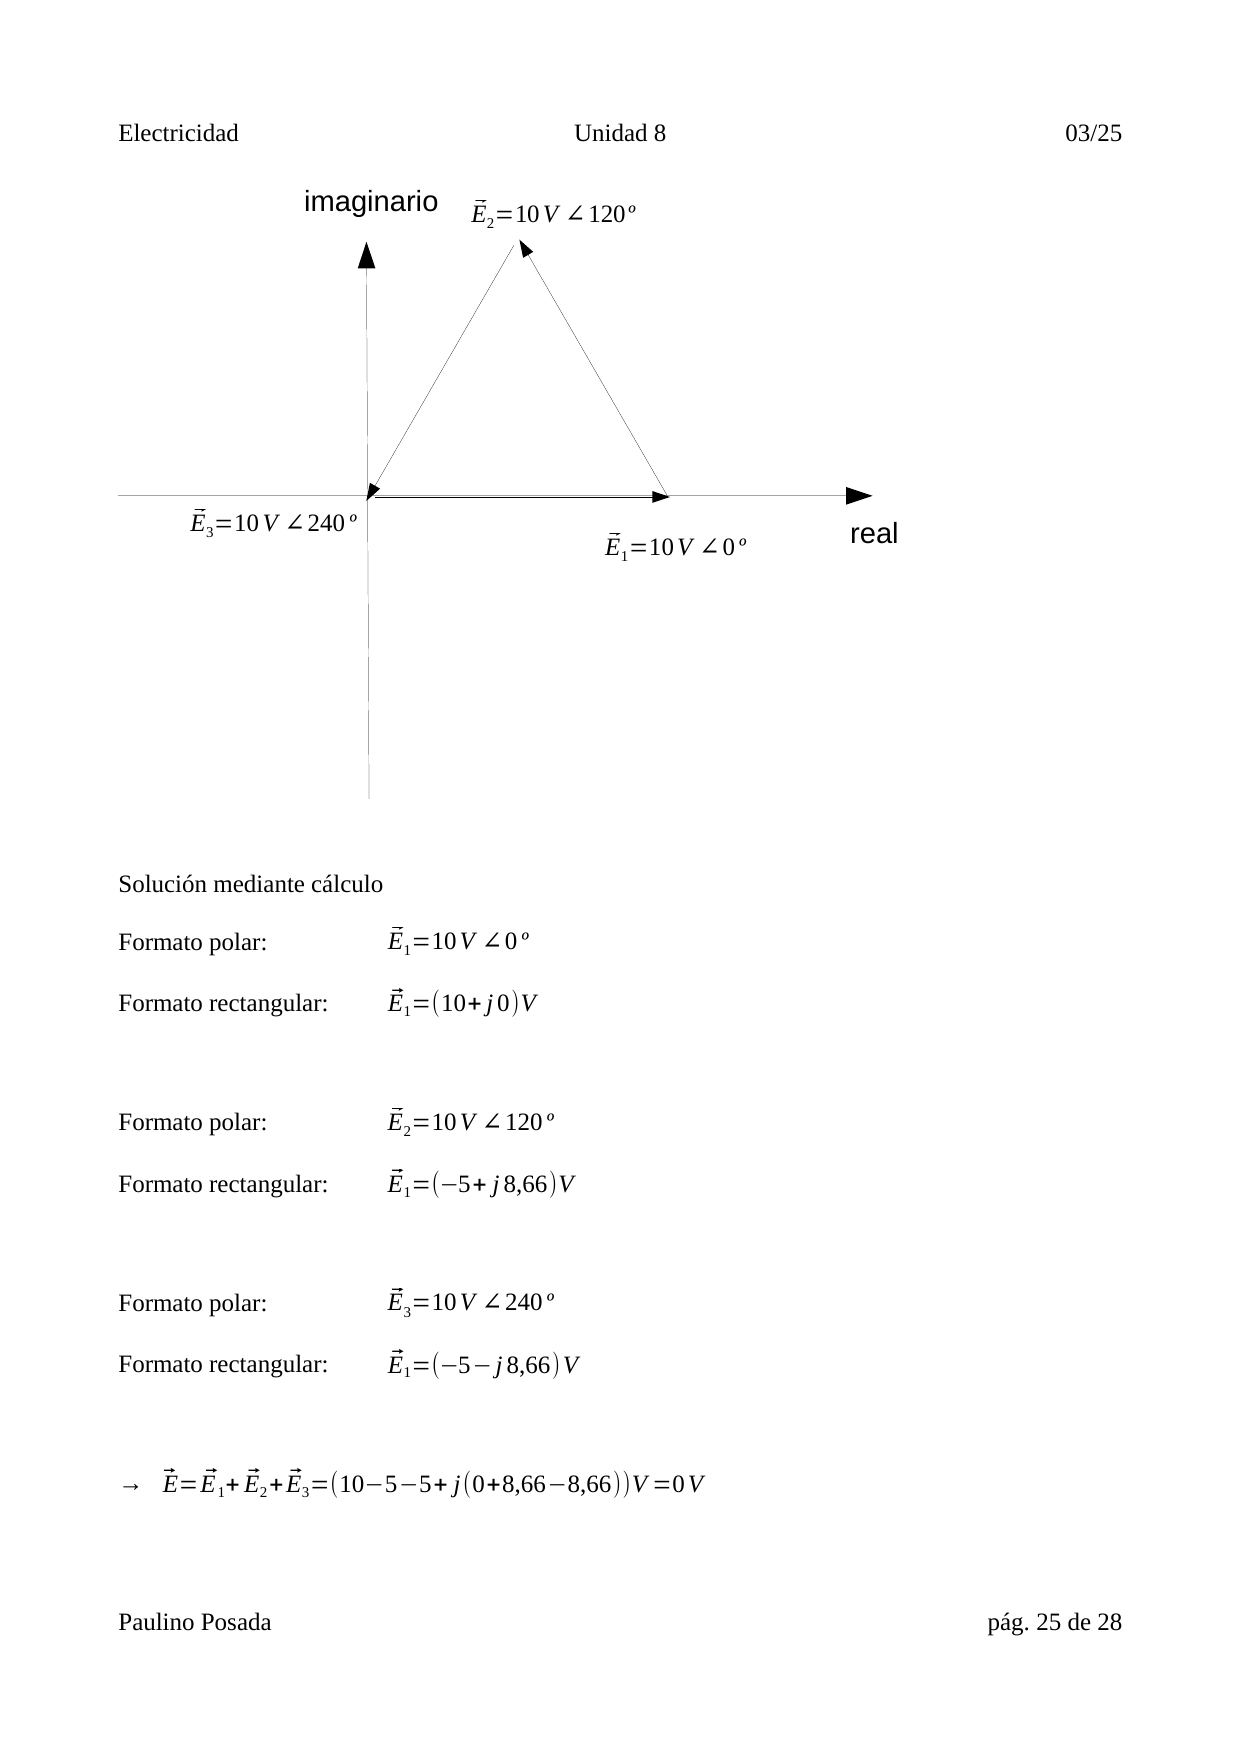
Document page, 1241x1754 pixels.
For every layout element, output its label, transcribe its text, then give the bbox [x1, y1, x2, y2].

text Formato rectangular: [118, 988, 1122, 1021]
text Formato polar: [118, 1107, 1122, 1140]
text Formato polar: [118, 1288, 1122, 1320]
text Formato rectangular: [118, 1169, 1122, 1201]
text Formato polar: [118, 927, 1122, 959]
text → [118, 1468, 1122, 1501]
text Formato rectangular: [118, 1349, 1122, 1382]
text Solución mediante cálculo [118, 869, 1122, 898]
